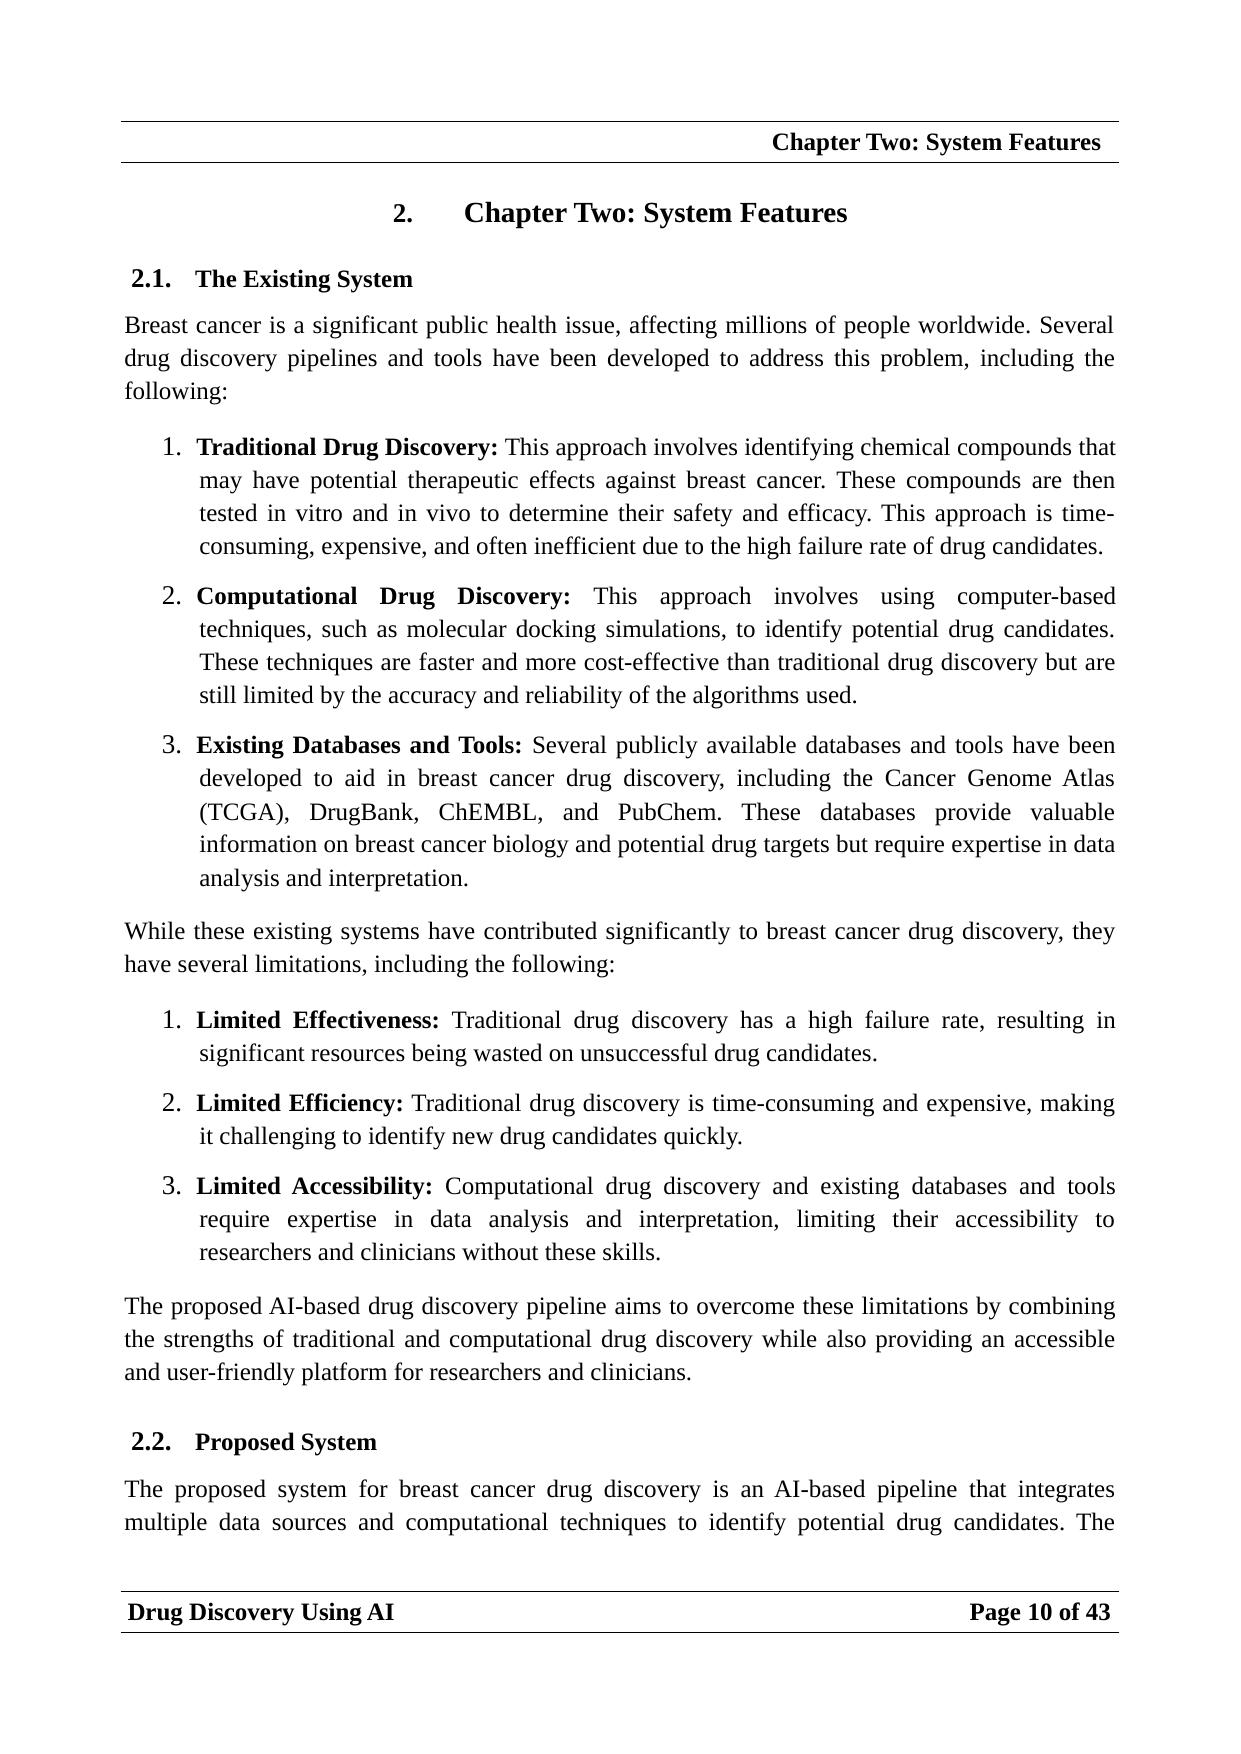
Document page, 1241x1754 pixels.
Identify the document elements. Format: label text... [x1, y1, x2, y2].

text Breast cancer is a significant public health issue, affecting millions of people worldwide. Several drug discovery pipelines and tools have been developed to address this problem, including the following: [121, 307, 1119, 408]
list Computational Drug Discovery: This approach involves using computer-based techniques, such as molecular docking simulations, to identify potential drug candidates. These techniques are faster and more cost-effective than traditional drug discovery but are still limited by the accuracy and reliability of the algorithms used. [159, 576, 1119, 709]
list Limited Accessibility: Computational drug discovery and existing databases and tools require expertise in data analysis and interpretation, limiting their accessibility to researchers and clinicians without these skills. [159, 1166, 1119, 1269]
list Existing Databases and Tools: Several publicly available databases and tools have been developed to aid in breast cancer drug discovery, including the Cancer Genome Atlas (TCGA), DrugBank, ChEMBL, and PubChem. These databases provide valuable information on breast cancer biology and potential drug targets but require expertise in data analysis and interpretation. [159, 725, 1119, 894]
list Limited Effectiveness: Traditional drug discovery has a high failure rate, resulting in significant resources being wasted on unsuccessful drug candidates. [159, 1000, 1119, 1067]
text While these existing systems have contributed significantly to breast cancer drug discovery, they have several limitations, including the following: [121, 913, 1119, 981]
subtitle Chapter Two: System Features [121, 192, 1119, 229]
text The proposed AI-based drug discovery pipeline aims to overcome these limitations by combining the strengths of traditional and computational drug discovery while also providing an accessible and user-friendly platform for researchers and clinicians. [121, 1288, 1119, 1386]
list Traditional Drug Discovery: This approach involves identifying chemical compounds that may have potential therapeutic effects against breast cancer. These compounds are then tested in vitro and in vivo to determine their safety and efficacy. This approach is time-consuming, expensive, and often inefficient due to the high failure rate of drug candidates. [159, 427, 1119, 560]
list Limited Efficiency: Traditional drug discovery is time-consuming and expensive, making it challenging to identify new drug candidates quickly. [159, 1083, 1119, 1150]
subtitle Proposed System [121, 1422, 1119, 1457]
text The proposed system for breast cancer drug discovery is an AI-based pipeline that integrates multiple data sources and computational techniques to identify potential drug candidates. The [121, 1471, 1119, 1538]
subtitle The Existing System [121, 259, 1119, 293]
